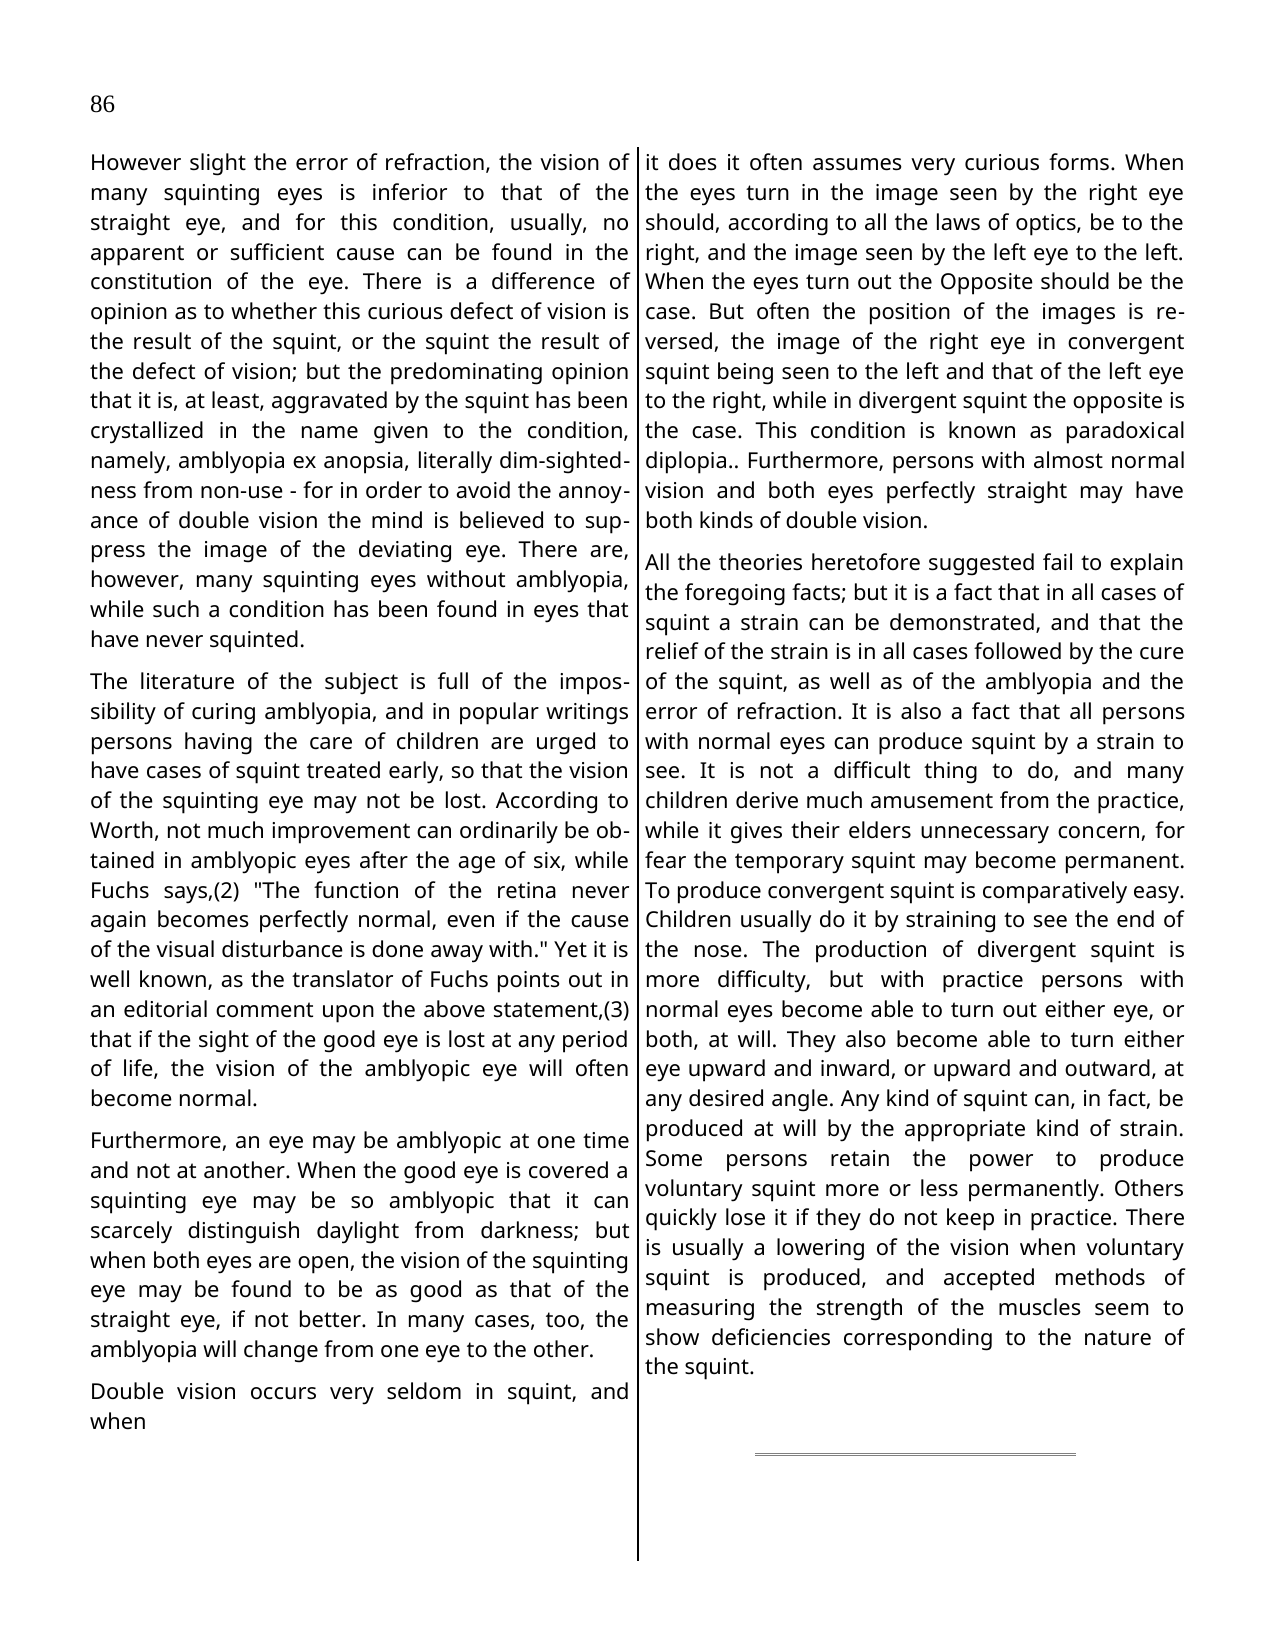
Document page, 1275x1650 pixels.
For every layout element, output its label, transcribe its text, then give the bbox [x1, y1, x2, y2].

text The literature of the subject is full of the impos­sibility of curing amblyopia, and in popular writings persons having the care of children are urged to have cases of squint treated early, so that the vision of the squinting eye may not be lost. According to Worth, not much improvement can ordinarily be ob­tained in amblyopic eyes after the age of six, while Fuchs says,(2) "The function of the retina never again becomes perfectly normal, even if the cause of the visual disturbance is done away with." Yet it is well known, as the translator of Fuchs points out in an editorial comment upon the above statement,(3) that if the sight of the good eye is lost at any period of life, the vision of the amblyopic eye will often become normal. [90, 666, 630, 1113]
text However slight the error of refraction, the vision of many squinting eyes is inferior to that of the straight eye, and for this condition, usually, no appar­ent or sufficient cause can be found in the constitution of the eye. There is a difference of opinion as to whether this curious defect of vision is the result of the squint, or the squint the result of the defect of vision; but the predominating opinion that it is, at least, aggravated by the squint has been crystallized in the name given to the condition, namely, amblyopia ex anopsia, literally dim-sighted­ness from non-use - for in order to avoid the annoy­ance of double vision the mind is believed to sup­press the image of the deviating eye. There are, however, many squinting eyes without amblyopia, while such a condition has been found in eyes that have never squinted. [90, 147, 630, 654]
text All the theories heretofore suggested fail to explain the foregoing facts; but it is a fact that in all cases of squint a strain can be demonstrated, and that the relief of the strain is in all cases followed by the cure of the squint, as well as of the amblyopia and the error of refraction. It is also a fact that all per­sons with normal eyes can produce squint by a strain to see. It is not a difficult thing to do, and many children derive much amusement from the prac­tice, while it gives their elders unnecessary con­cern, for fear the temporary squint may become per­manent. To produce convergent squint is compar­a­tively easy. Children usually do it by straining to see the end of the nose. The production of diver­gent squint is more difficulty, but with practice persons with normal eyes become able to turn out either eye, or both, at will. They also become able to turn either eye upward and inward, or upward and outward, at any desired angle. Any kind of squint can, in fact, be produced at will by the appropriate kind of strain. Some persons retain the power to produce voluntary squint more or less permanently. Others quickly lose it if they do not keep in prac­tice. There is usually a lowering of the vision when voluntary squint is produced, and accepted methods of measuring the strength of the muscles seem to show deficiencies corresponding to the nature of the squint. [645, 547, 1185, 1381]
text Double vision occurs very seldom in squint, and when [90, 1376, 630, 1436]
text Furthermore, an eye may be amblyopic at one time and not at another. When the good eye is covered a squinting eye may be so amblyopic that it can scarce­ly distinguish daylight from darkness; but when both eyes are open, the vision of the squinting eye may be found to be as good as that of the straight eye, if not better. In many cases, too, the amblyopia will change from one eye to the other. [90, 1126, 630, 1364]
text it does it often assumes very curious forms. When the eyes turn in the image seen by the right eye should, according to all the laws of optics, be to the right, and the image seen by the left eye to the left. When the eyes turn out the Opposite should be the case. But often the position of the images is re­versed, the image of the right eye in convergent squint being seen to the left and that of the left eye to the right, while in divergent squint the oppo­site is the case. This condition is known as paradoxi­cal diplopia.. Furthermore, persons with almost nor­mal vision and both eyes perfectly straight may have both kinds of double vision. [645, 147, 1185, 534]
